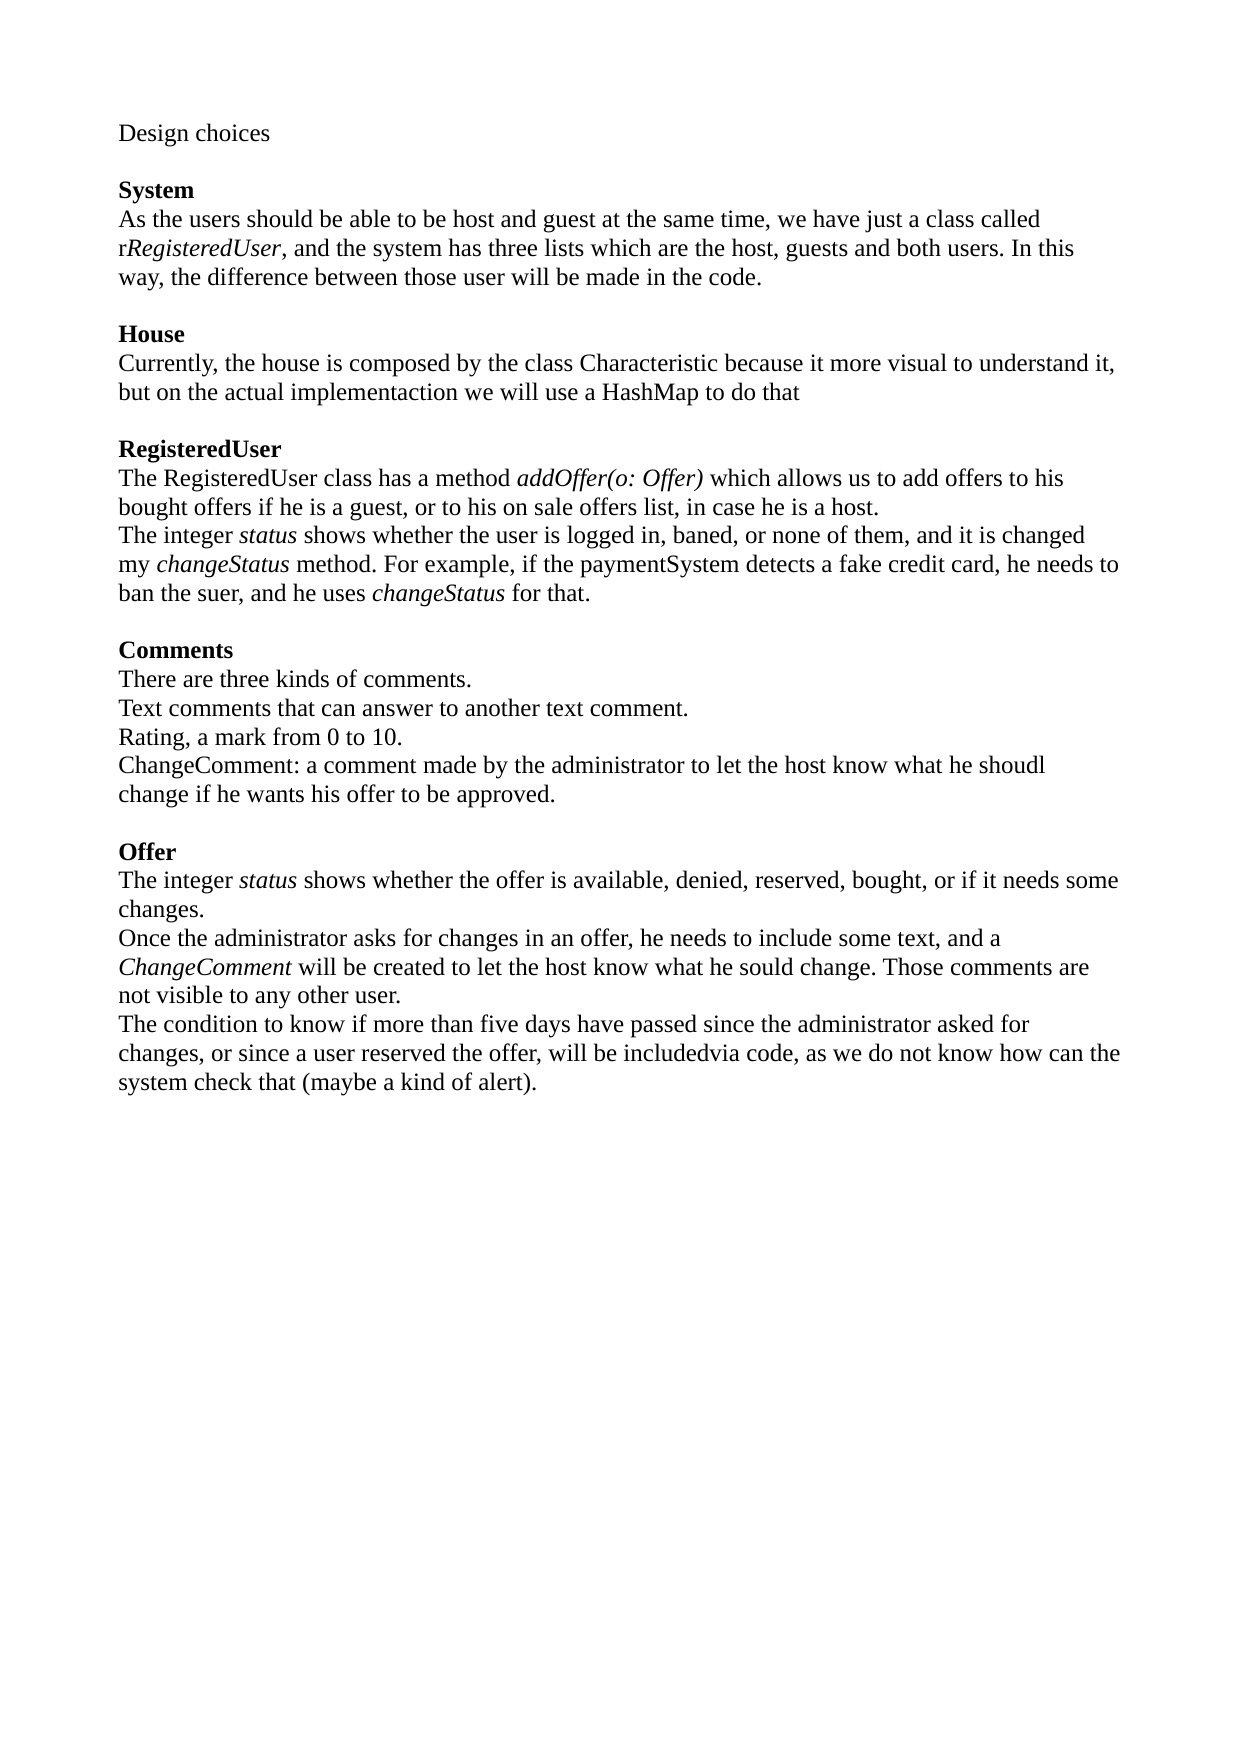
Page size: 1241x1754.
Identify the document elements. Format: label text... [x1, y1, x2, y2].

text The integer status shows whether the offer is available, denied, reserved, bought, or if it needs some changes. [118, 866, 1122, 923]
text RegisteredUser [118, 434, 1122, 463]
text ChangeComment: a comment made by the administrator to let the host know what he shoudl change if he wants his offer to be approved. [118, 751, 1122, 808]
text There are three kinds of comments. [118, 664, 1122, 693]
text The condition to know if more than five days have passed since the administrator asked for changes, or since a user reserved the offer, will be includedvia code, as we do not know how can the system check that (maybe a kind of alert). [118, 1009, 1122, 1096]
text System [118, 176, 1122, 204]
text Offer [118, 837, 1122, 866]
text Design choices [118, 118, 1122, 147]
text Currently, the house is composed by the class Characteristic because it more visual to understand it, but on the actual implementaction we will use a HashMap to do that [118, 348, 1122, 406]
text As the users should be able to be host and guest at the same time, we have just a class called rRegisteredUser, and the system has three lists which are the host, guests and both users. In this way, the difference between those user will be made in the code. [118, 204, 1122, 291]
text The RegisteredUser class has a method addOffer(o: Offer) which allows us to add offers to his bought offers if he is a guest, or to his on sale offers list, in case he is a host. [118, 463, 1122, 521]
text The integer status shows whether the user is logged in, baned, or none of them, and it is changed my changeStatus method. For example, if the paymentSystem detects a fake credit card, he needs to ban the suer, and he uses changeStatus for that. [118, 521, 1122, 607]
text Once the administrator asks for changes in an offer, he needs to include some text, and a ChangeComment will be created to let the host know what he sould change. Those comments are not visible to any other user. [118, 923, 1122, 1009]
text Comments [118, 636, 1122, 664]
text House [118, 319, 1122, 348]
text Rating, a mark from 0 to 10. [118, 722, 1122, 751]
text Text comments that can answer to another text comment. [118, 693, 1122, 722]
